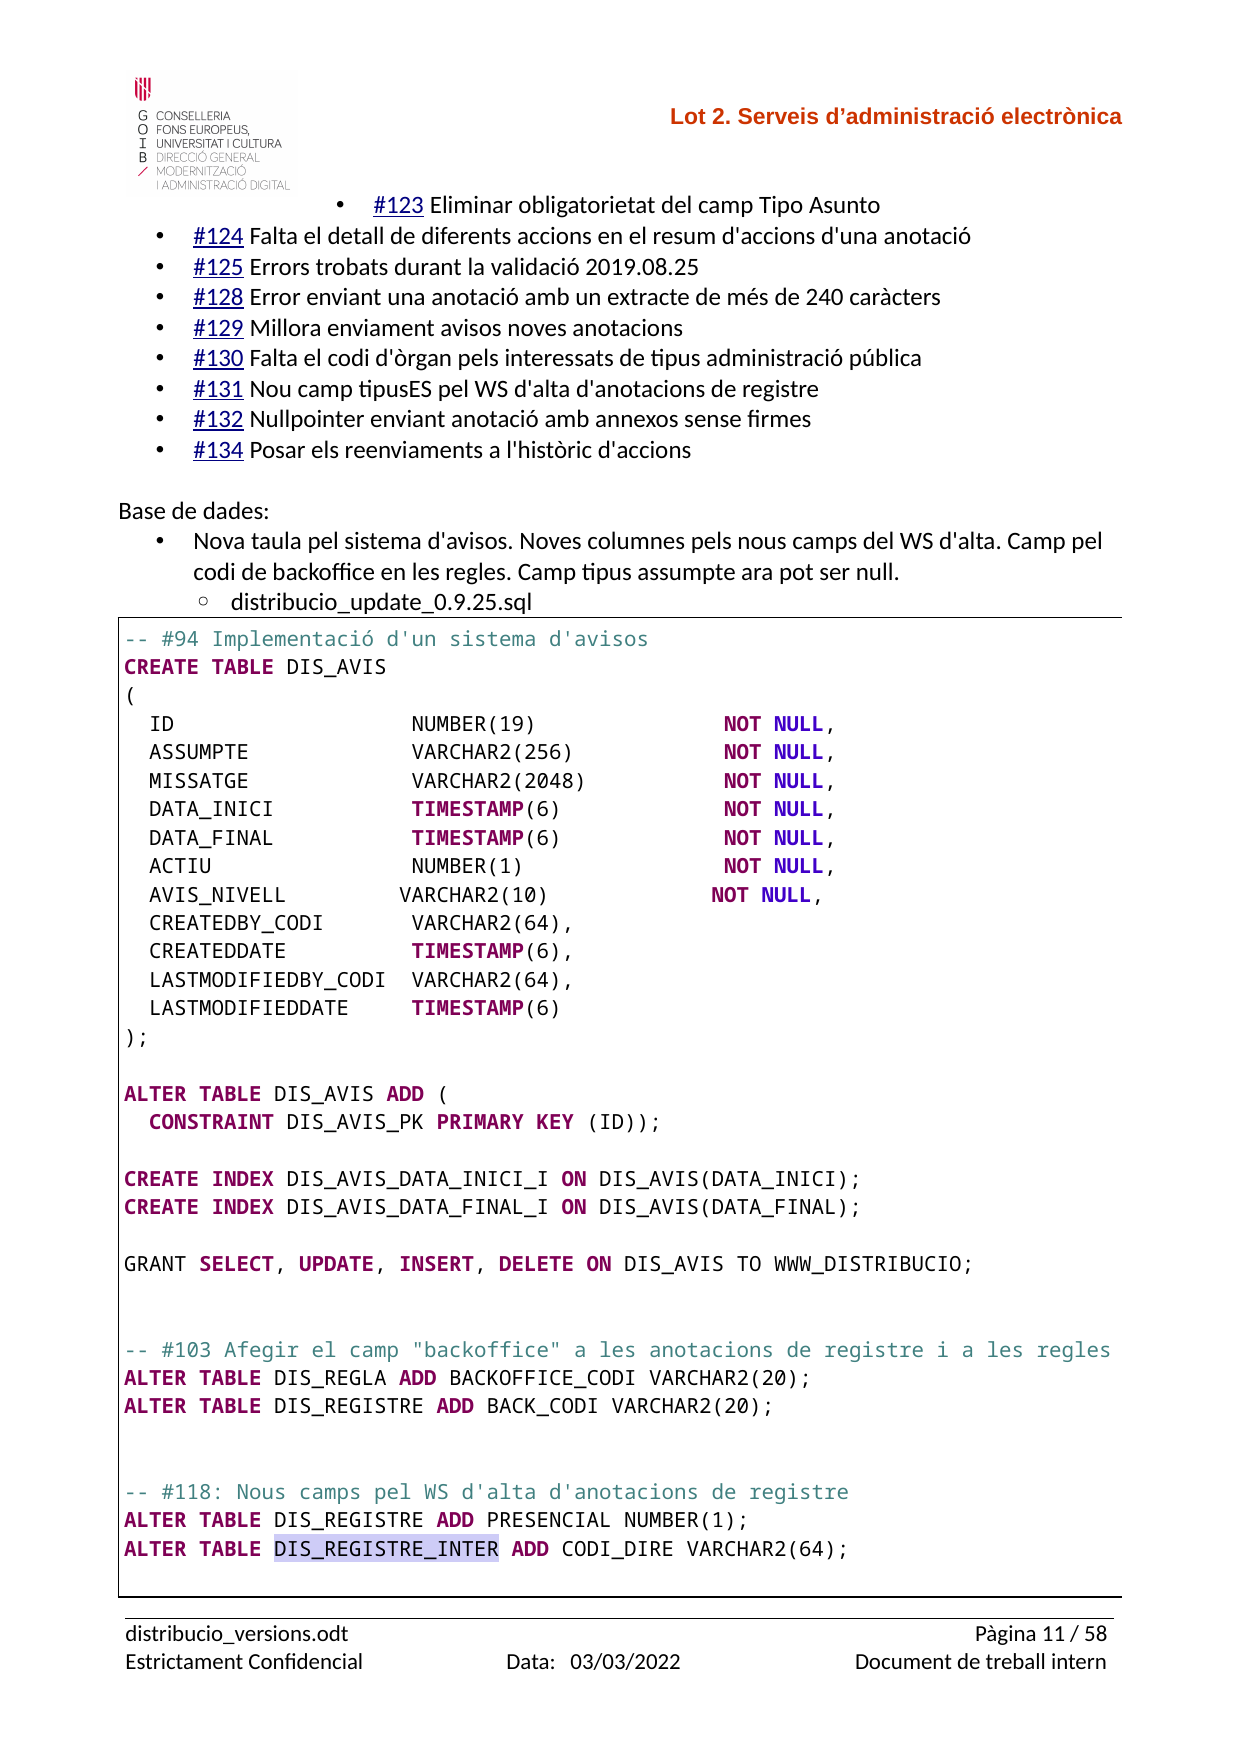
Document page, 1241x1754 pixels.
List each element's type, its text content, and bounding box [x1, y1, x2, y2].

list #130 Falta el codi d'òrgan pels interessats de tipus administració pública [156, 342, 1122, 373]
picture [126, 70, 299, 197]
list #123 Eliminar obligatorietat del camp Tipo Asunto [156, 190, 1122, 220]
list #128 Error enviant una anotació amb un extracte de més de 240 caràcters [156, 281, 1122, 312]
text Base de dades: [118, 495, 1122, 525]
list #124 Falta el detall de diferents accions en el resum d'accions d'una anotació [156, 220, 1122, 251]
list Nova taula pel sistema d'avisos. Noves columnes pels nous camps del WS d'alta. Camp pel codi de backoffice en les regles. Camp tipus assumpte ara pot ser null. [156, 525, 1122, 586]
list distribucio_update_0.9.25.sql [193, 586, 1122, 617]
list #132 Nullpointer enviant anotació amb annexos sense firmes [156, 403, 1122, 434]
list #131 Nou camp tipusES pel WS d'alta d'anotacions de registre [156, 373, 1122, 403]
list #125 Errors trobats durant la validació 2019.08.25 [156, 251, 1122, 281]
table_header -- #94 Implementació d'un sistema d'avisos CREATE TABLE DIS_AVIS ( ID NUMBER(19) NOT NULL, ASSUMPTE VARCHAR2(256) NOT NULL, MISSATGE VARCHAR2(2048) NOT NULL, DATA_INICI TIMESTAMP(6) NOT NULL, DATA_FINAL TIMESTAMP(6) NOT NULL, ACTIU NUMBER(1) NOT NULL, AVIS_NIVELL VARCHAR2(10) NOT NULL, CREATEDBY_CODI VARCHAR2(64), CREATEDDATE TIMESTAMP(6), LASTMODIFIEDBY_CODI VARCHAR2(64), LASTMODIFIEDDATE TIMESTAMP(6) ); ALTER TABLE DIS_AVIS ADD ( CONSTRAINT DIS_AVIS_PK PRIMARY KEY (ID)); CREATE INDEX DIS_AVIS_DATA_INICI_I ON DIS_AVIS(DATA_INICI); CREATE INDEX DIS_AVIS_DATA_FINAL_I ON DIS_AVIS(DATA_FINAL); GRANT SELECT, UPDATE, INSERT, DELETE ON DIS_AVIS TO WWW_DISTRIBUCIO; -- #103 Afegir el camp "backoffice" a les anotacions de registre i a les regles ALTER TABLE DIS_REGLA ADD BACKOFFICE_CODI VARCHAR2(20); ALTER TABLE DIS_REGISTRE ADD BACK_CODI VARCHAR2(20); -- #118: Nous camps pel WS d'alta d'anotacions de registre ALTER TABLE DIS_REGISTRE ADD PRESENCIAL NUMBER(1); ALTER TABLE DIS_REGISTRE_INTER ADD CODI_DIRE VARCHAR2(64); [119, 618, 1122, 1596]
list #129 Millora enviament avisos noves anotacions [156, 312, 1122, 342]
list #134 Posar els reenviaments a l'històric d'accions [156, 434, 1122, 464]
